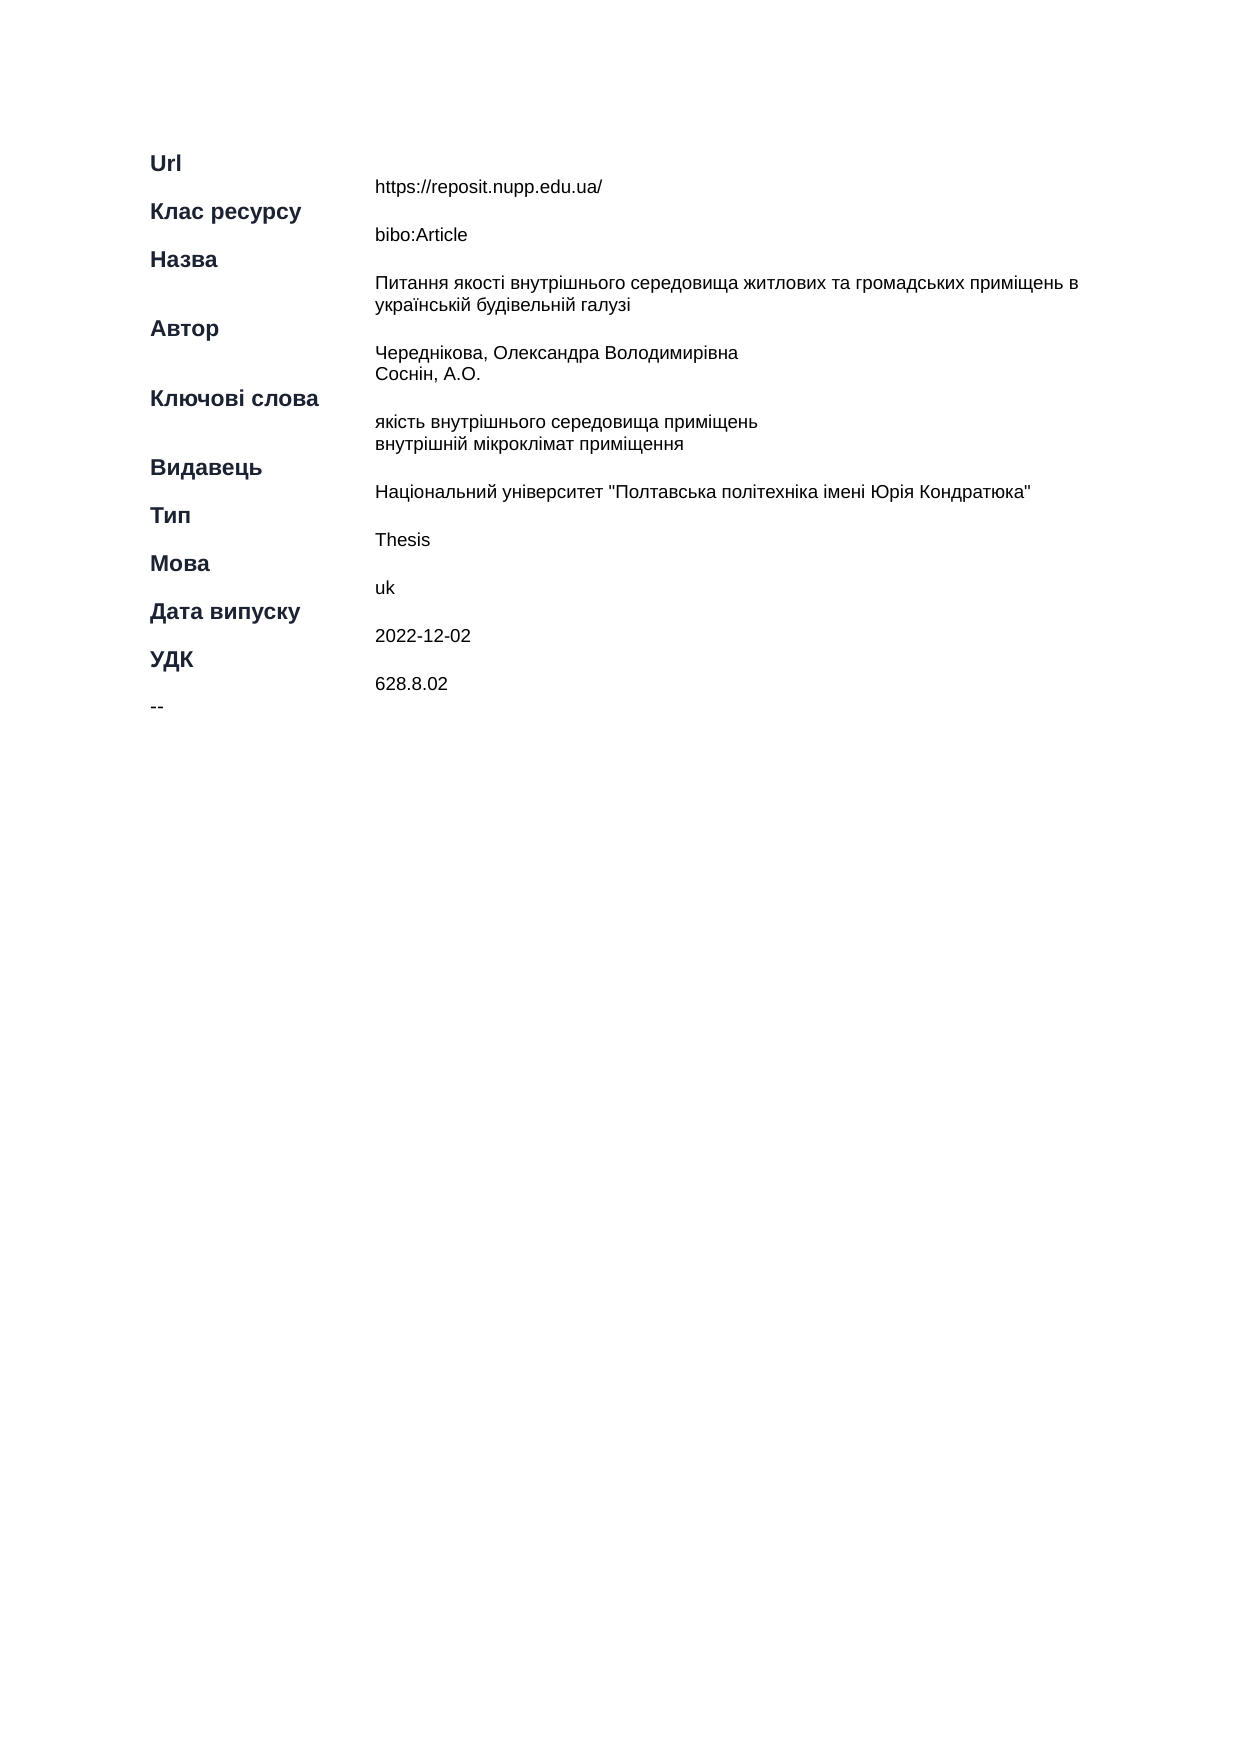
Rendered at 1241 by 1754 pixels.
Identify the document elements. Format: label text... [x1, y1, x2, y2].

text Череднікова, Олександра Володимирівна [375, 342, 1090, 363]
text Тип [150, 502, 1090, 528]
text uk [375, 576, 1090, 598]
text Мова [150, 550, 1090, 576]
text Видавець [150, 454, 1090, 481]
text Питання якості внутрішнього середовища житлових та громадських приміщень в українській будівельній галузі [375, 272, 1090, 315]
text внутрішній мікроклімат приміщення [375, 433, 1090, 454]
text Національний університет "Полтавська політехніка імені Юрія Кондратюка" [375, 481, 1090, 502]
text Соснін, А.О. [375, 363, 1090, 385]
text якість внутрішнього середовища приміщень [375, 411, 1090, 433]
text Клас ресурсу [150, 198, 1090, 224]
text Url [150, 150, 1090, 176]
text 628.8.02 [375, 672, 1090, 694]
text Автор [150, 315, 1090, 342]
text Thesis [375, 528, 1090, 550]
text -- [150, 694, 1090, 718]
text Ключові слова [150, 385, 1090, 411]
text https://reposit.nupp.edu.ua/ [375, 176, 1090, 198]
text bibo:Article [375, 224, 1090, 246]
text УДК [150, 646, 1090, 672]
text 2022-12-02 [375, 624, 1090, 646]
text Дата випуску [150, 598, 1090, 624]
text Назва [150, 246, 1090, 272]
